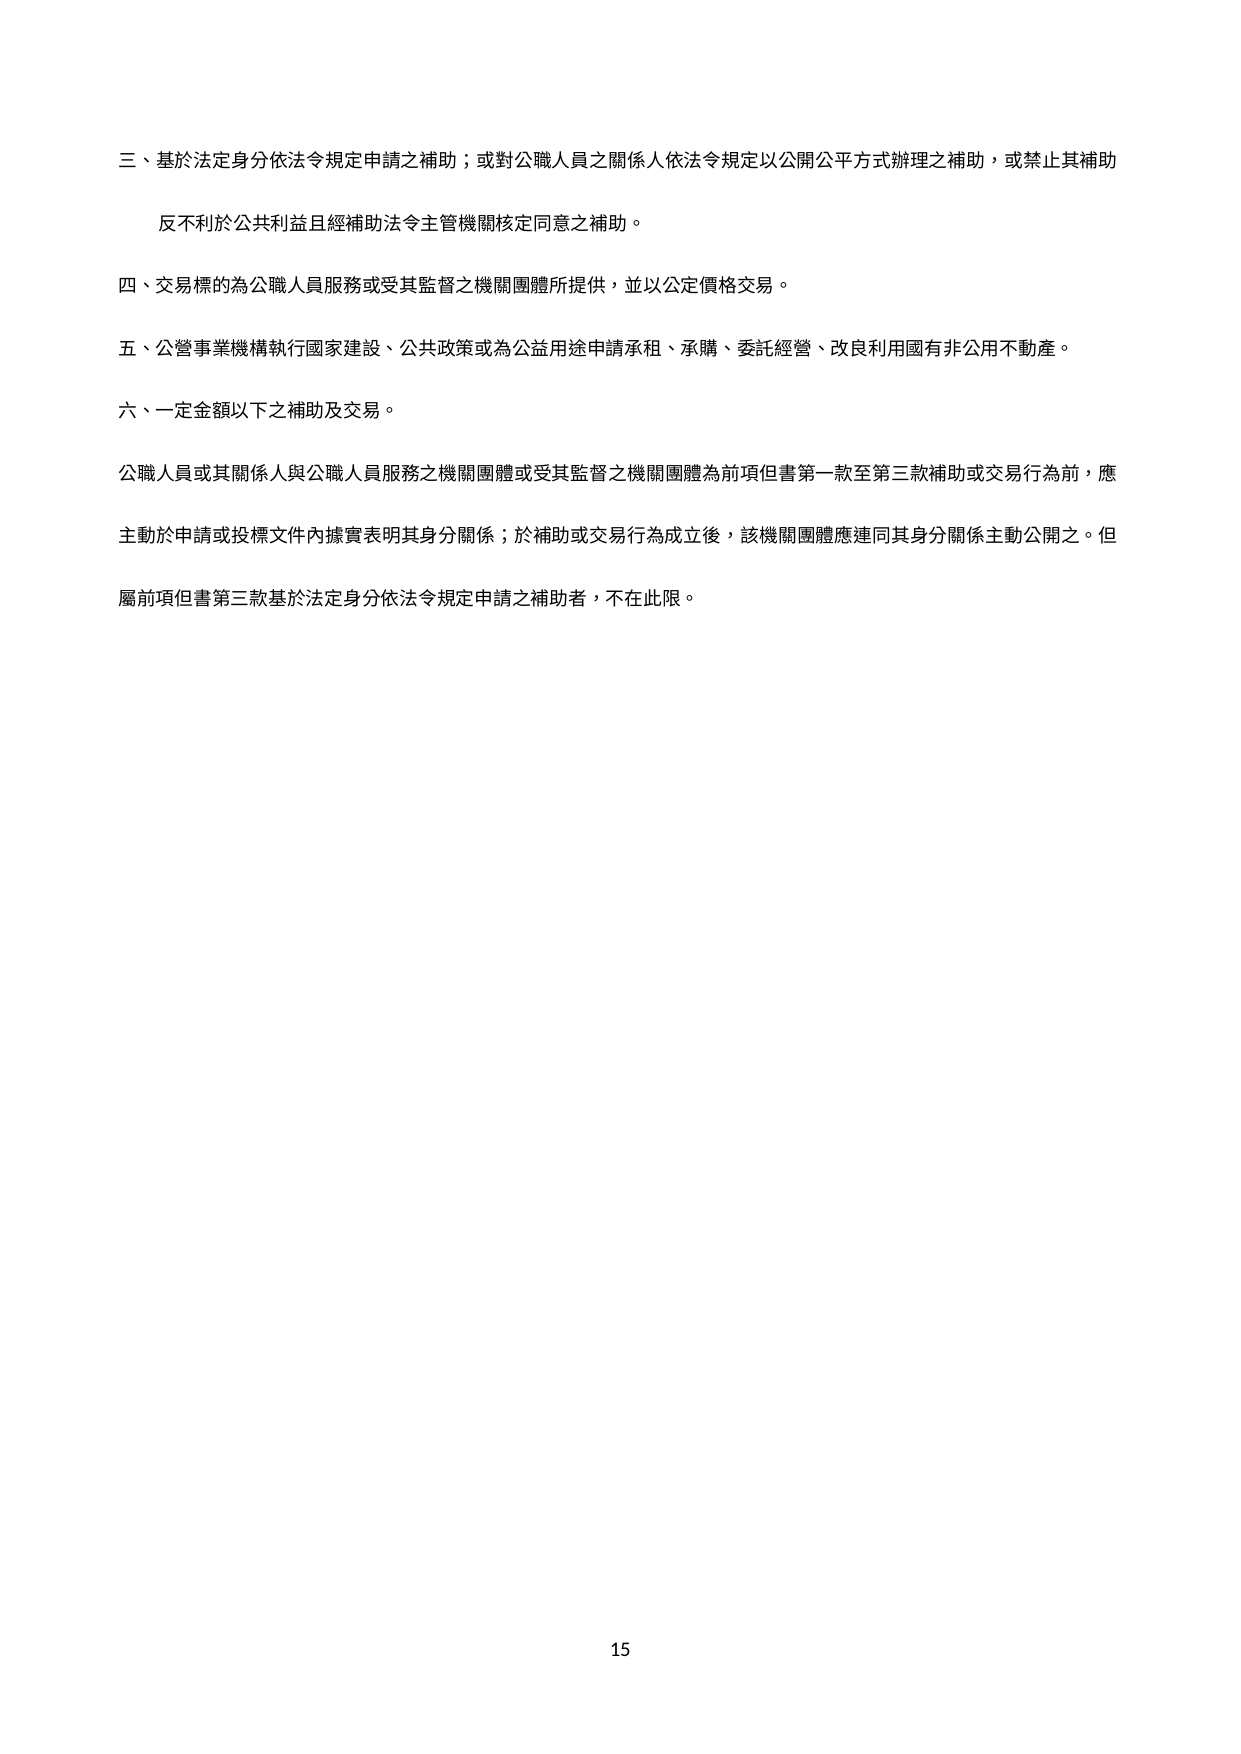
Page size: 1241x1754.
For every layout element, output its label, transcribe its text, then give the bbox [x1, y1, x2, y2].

text 三、基於法定身分依法令規定申請之補助；或對公職人員之關係人依法令規定以公開公平方式辦理之補助，或禁止其補助反不利於公共利益且經補助法令主管機關核定同意之補助。 [118, 118, 1122, 243]
text 公職人員或其關係人與公職人員服務之機關團體或受其監督之機關團體為前項但書第一款至第三款補助或交易行為前，應主動於申請或投標文件內據實表明其身分關係；於補助或交易行為成立後，該機關團體應連同其身分關係主動公開之。但屬前項但書第三款基於法定身分依法令規定申請之補助者，不在此限。 [118, 431, 1122, 618]
text 四、交易標的為公職人員服務或受其監督之機關團體所提供，並以公定價格交易。 [118, 243, 1122, 306]
text 六、一定金額以下之補助及交易。 [118, 368, 1122, 431]
text 五、公營事業機構執行國家建設、公共政策或為公益用途申請承租、承購、委託經營、改良利用國有非公用不動產。 [118, 306, 1122, 368]
